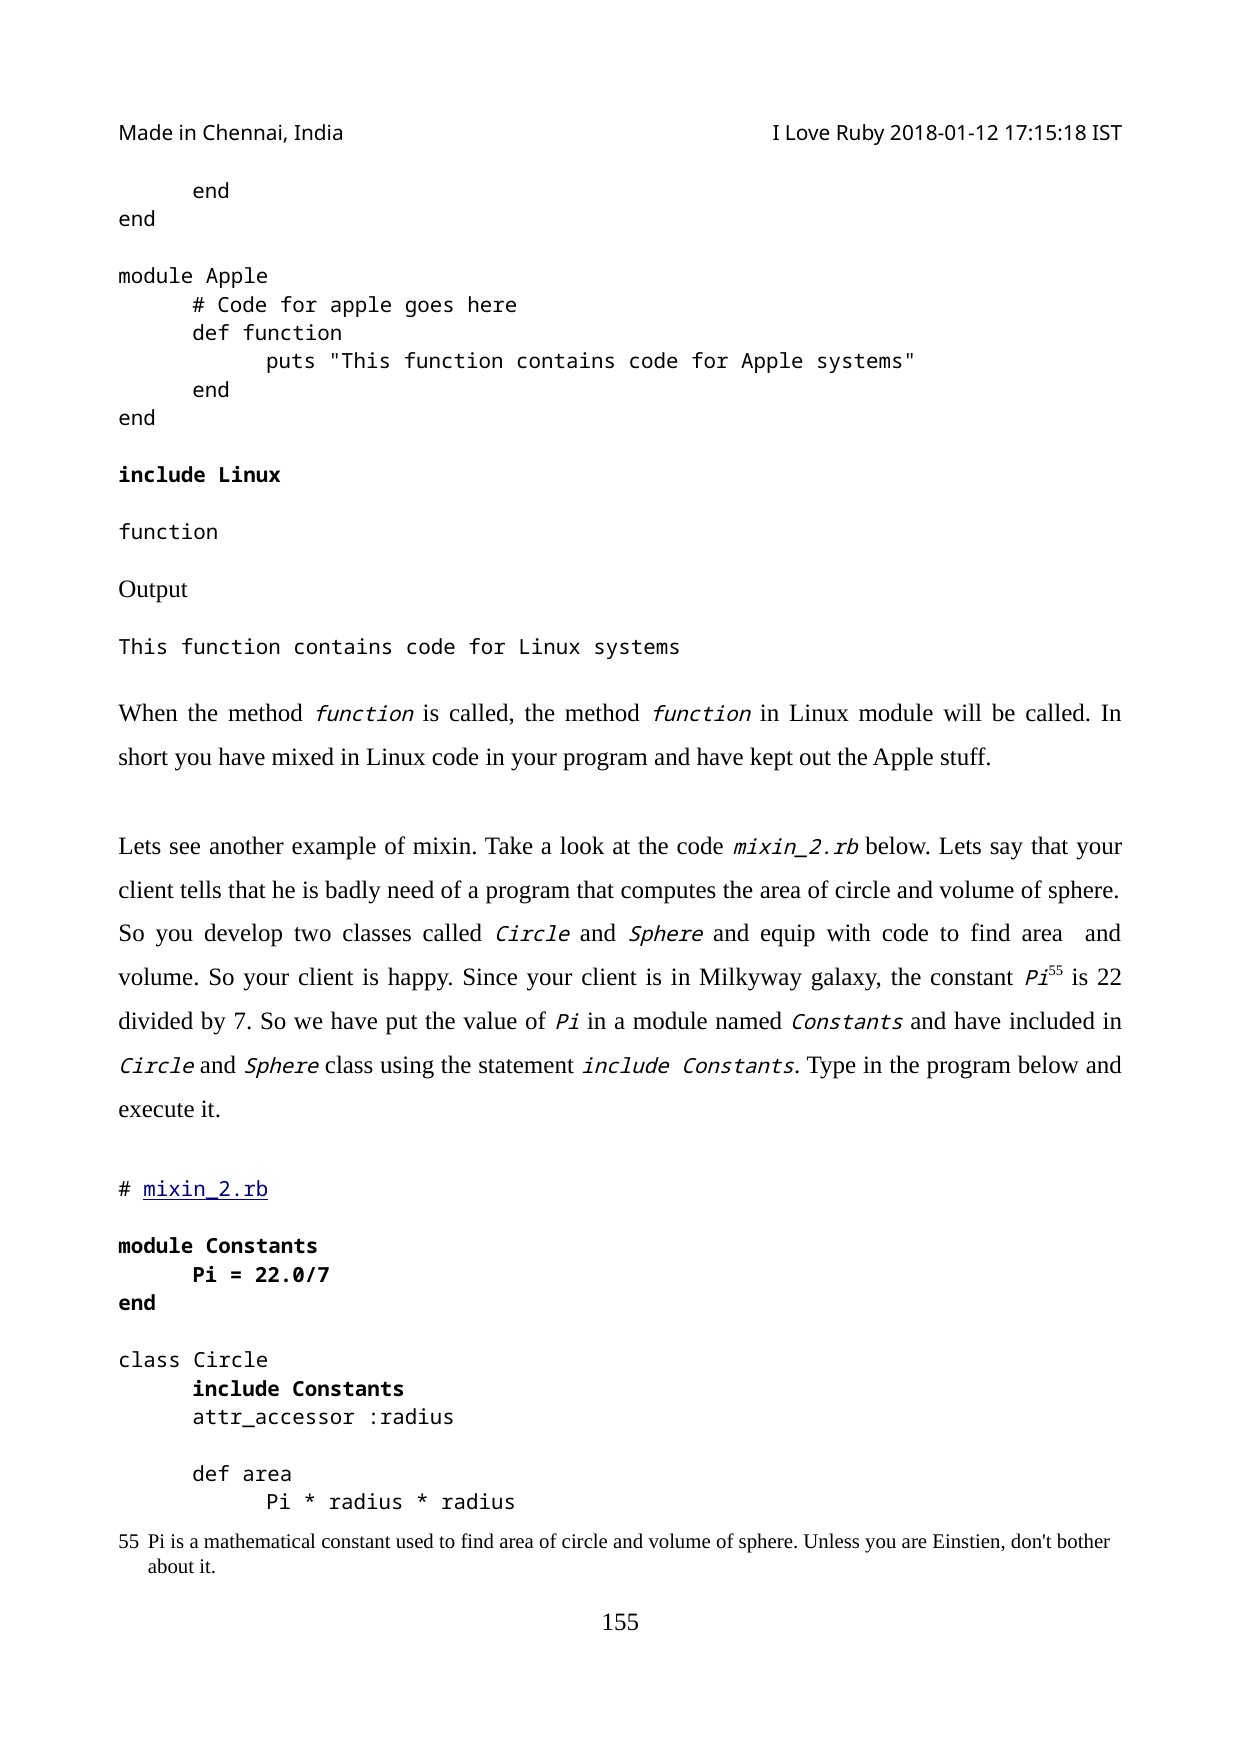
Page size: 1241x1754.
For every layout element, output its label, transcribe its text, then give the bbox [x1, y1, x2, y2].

text Lets see another example of mixin. Take a look at the code mixin_2.rb below. Lets say that your client tells that he is badly need of a program that computes the area of circle and volume of sphere. So you develop two classes called Circle and Sphere and equip with code to find area and volume. So your client is happy. Since your client is in Milkyway galaxy, the constant Pi is 22 divided by 7. So we have put the value of Pi in a module named Constants and have included in Circle and Sphere class using the statement include Constants. Type in the program below and execute it. [118, 831, 1122, 1123]
text end [118, 403, 1122, 432]
text def area [118, 1459, 1122, 1487]
text include Constants [118, 1374, 1122, 1402]
text class Circle [118, 1345, 1122, 1374]
text function [118, 517, 1122, 546]
text Pi * radius * radius [118, 1487, 1122, 1516]
text end [118, 375, 1122, 403]
text Pi = 22.0/7 [118, 1260, 1122, 1288]
text Pi is a mathematical constant used to find area of circle and volume of sphere. Unless you are Einstien, don't bother about it. [118, 1529, 1122, 1578]
text # Code for apple goes here [118, 290, 1122, 318]
text def function [118, 318, 1122, 347]
text module Apple [118, 261, 1122, 290]
text When the method function is called, the method function in Linux module will be called. In short you have mixed in Linux code in your program and have kept out the Apple stuff. [118, 698, 1122, 771]
text puts "This function contains code for Apple systems" [118, 347, 1122, 375]
text module Constants [118, 1231, 1122, 1260]
text This function contains code for Linux systems [118, 632, 1122, 660]
text Output [118, 574, 1122, 603]
text include Linux [118, 460, 1122, 489]
text # mixin_2.rb [118, 1174, 1122, 1203]
text attr_accessor :radius [118, 1402, 1122, 1431]
text end [118, 204, 1122, 233]
text end [118, 176, 1122, 204]
text end [118, 1288, 1122, 1317]
